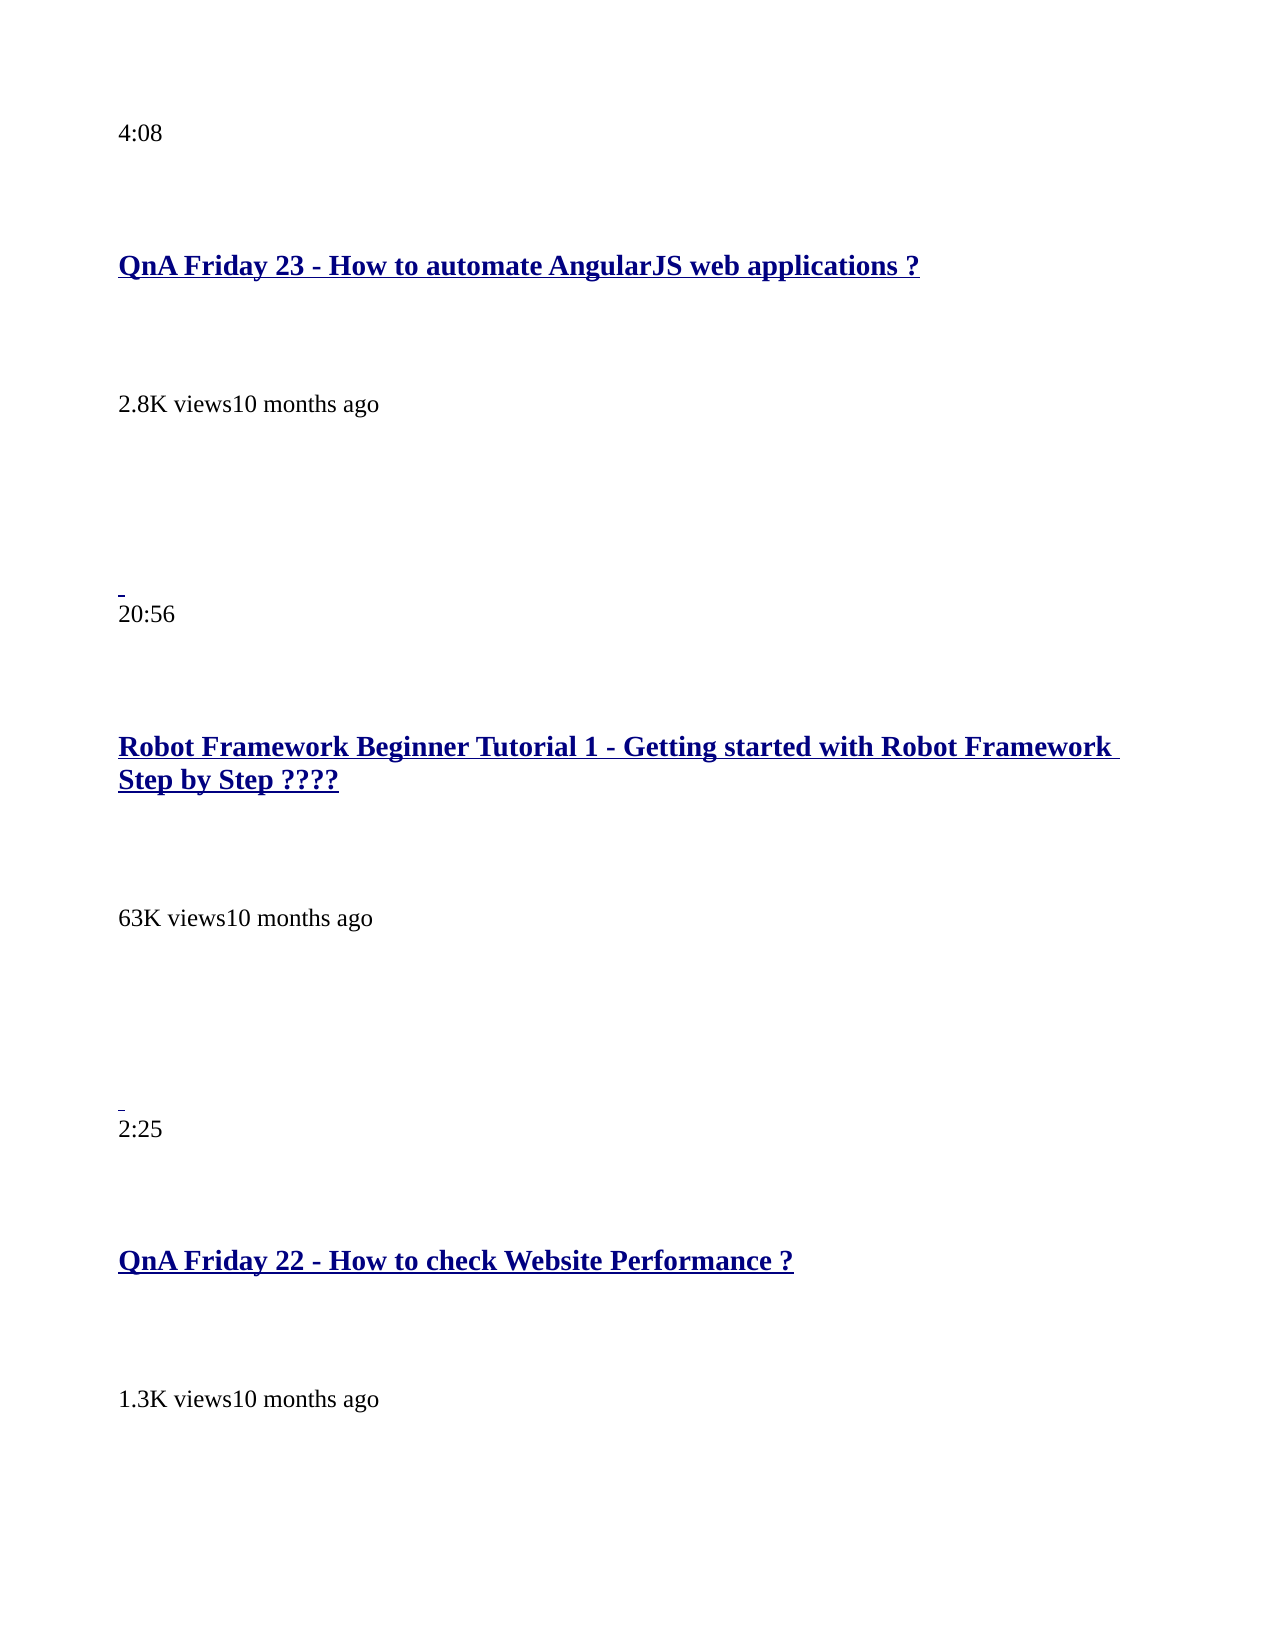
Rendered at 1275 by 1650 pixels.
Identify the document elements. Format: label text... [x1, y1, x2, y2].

subtitle QnA Friday 22 - How to check Website Performance ? [118, 1243, 1157, 1277]
text 20:56 [118, 599, 1157, 628]
text 63K views10 months ago [118, 903, 1157, 932]
subtitle QnA Friday 23 - How to automate AngularJS web applications ? [118, 248, 1157, 281]
text 1.3K views10 months ago [118, 1384, 1157, 1413]
text 2:25 [118, 1114, 1157, 1142]
text 4:08 [118, 118, 1157, 147]
text 2.8K views10 months ago [118, 389, 1157, 418]
subtitle Robot Framework Beginner Tutorial 1 - Getting started with Robot Framework Step by Step ???? [118, 729, 1157, 796]
